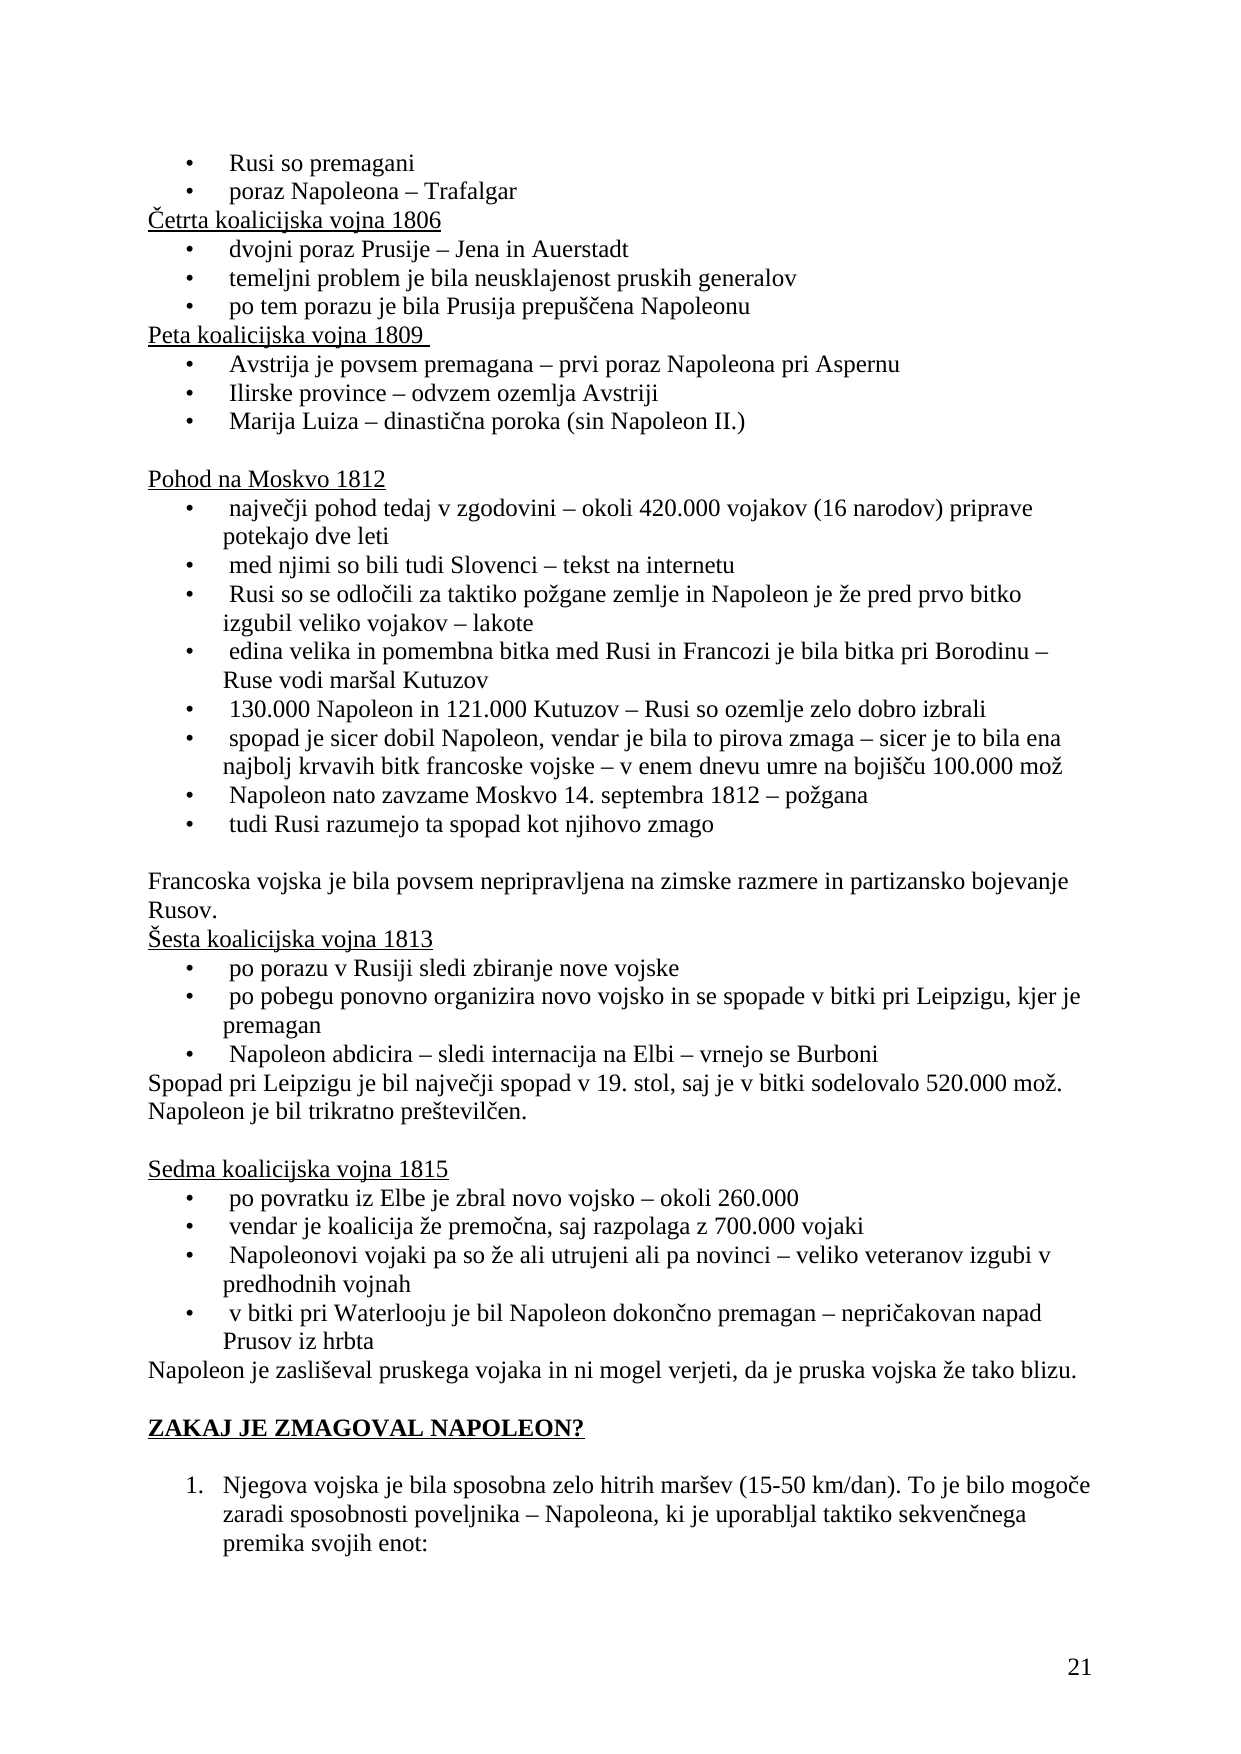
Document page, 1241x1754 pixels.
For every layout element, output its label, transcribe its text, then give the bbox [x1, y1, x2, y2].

list temeljni problem je bila neusklajenost pruskih generalov [185, 263, 1093, 291]
list po povratku iz Elbe je zbral novo vojsko – okoli 260.000 [185, 1183, 1093, 1211]
list vendar je koalicija že premočna, saj razpolaga z 700.000 vojaki [185, 1211, 1093, 1240]
list tudi Rusi razumejo ta spopad kot njihovo zmago [185, 809, 1093, 838]
list po pobegu ponovno organizira novo vojsko in se spopade v bitki pri Leipzigu, kjer je premagan [185, 981, 1093, 1039]
text Sedma koalicijska vojna 1815 [148, 1154, 1093, 1183]
list med njimi so bili tudi Slovenci – tekst na internetu [185, 550, 1093, 579]
text Napoleon je zasliševal pruskega vojaka in ni mogel verjeti, da je pruska vojska že tako blizu. [148, 1355, 1093, 1384]
list Ilirske province – odvzem ozemlja Avstriji [185, 378, 1093, 406]
text Pohod na Moskvo 1812 [148, 464, 1093, 493]
text Spopad pri Leipzigu je bil največji spopad v 19. stol, saj je v bitki sodelovalo 520.000 mož. Napoleon je bil trikratno preštevilčen. [148, 1068, 1093, 1125]
text Četrta koalicijska vojna 1806 [148, 205, 1093, 234]
text Šesta koalicijska vojna 1813 [148, 924, 1093, 953]
list edina velika in pomembna bitka med Rusi in Francozi je bila bitka pri Borodinu – Ruse vodi maršal Kutuzov [185, 636, 1093, 694]
list dvojni poraz Prusije – Jena in Auerstadt [185, 234, 1093, 263]
list Avstrija je povsem premagana – prvi poraz Napoleona pri Aspernu [185, 349, 1093, 378]
list poraz Napoleona – Trafalgar [185, 176, 1093, 205]
list Rusi so premagani [185, 148, 1093, 176]
list največji pohod tedaj v zgodovini – okoli 420.000 vojakov (16 narodov) priprave potekajo dve leti [185, 493, 1093, 550]
list Napoleon nato zavzame Moskvo 14. septembra 1812 – požgana [185, 780, 1093, 809]
text Francoska vojska je bila povsem nepripravljena na zimske razmere in partizansko bojevanje Rusov. [148, 866, 1093, 924]
text Peta koalicijska vojna 1809 [148, 320, 1093, 349]
list spopad je sicer dobil Napoleon, vendar je bila to pirova zmaga – sicer je to bila ena najbolj krvavih bitk francoske vojske – v enem dnevu umre na bojišču 100.000 mož [185, 723, 1093, 780]
list Marija Luiza – dinastična poroka (sin Napoleon II.) [185, 406, 1093, 435]
list 130.000 Napoleon in 121.000 Kutuzov – Rusi so ozemlje zelo dobro izbrali [185, 694, 1093, 723]
list po porazu v Rusiji sledi zbiranje nove vojske [185, 953, 1093, 981]
list po tem porazu je bila Prusija prepuščena Napoleonu [185, 291, 1093, 320]
list Napoleonovi vojaki pa so že ali utrujeni ali pa novinci – veliko veteranov izgubi v predhodnih vojnah [185, 1240, 1093, 1298]
list Rusi so se odločili za taktiko požgane zemlje in Napoleon je že pred prvo bitko izgubil veliko vojakov – lakote [185, 579, 1093, 636]
list Njegova vojska je bila sposobna zelo hitrih maršev (15-50 km/dan). To je bilo mogoče zaradi sposobnosti poveljnika – Napoleona, ki je uporabljal taktiko sekvenčnega premika svojih enot: [185, 1470, 1093, 1556]
list Napoleon abdicira – sledi internacija na Elbi – vrnejo se Burboni [185, 1039, 1093, 1068]
text ZAKAJ JE ZMAGOVAL NAPOLEON? [148, 1413, 1093, 1441]
list v bitki pri Waterlooju je bil Napoleon dokončno premagan – nepričakovan napad Prusov iz hrbta [185, 1298, 1093, 1355]
